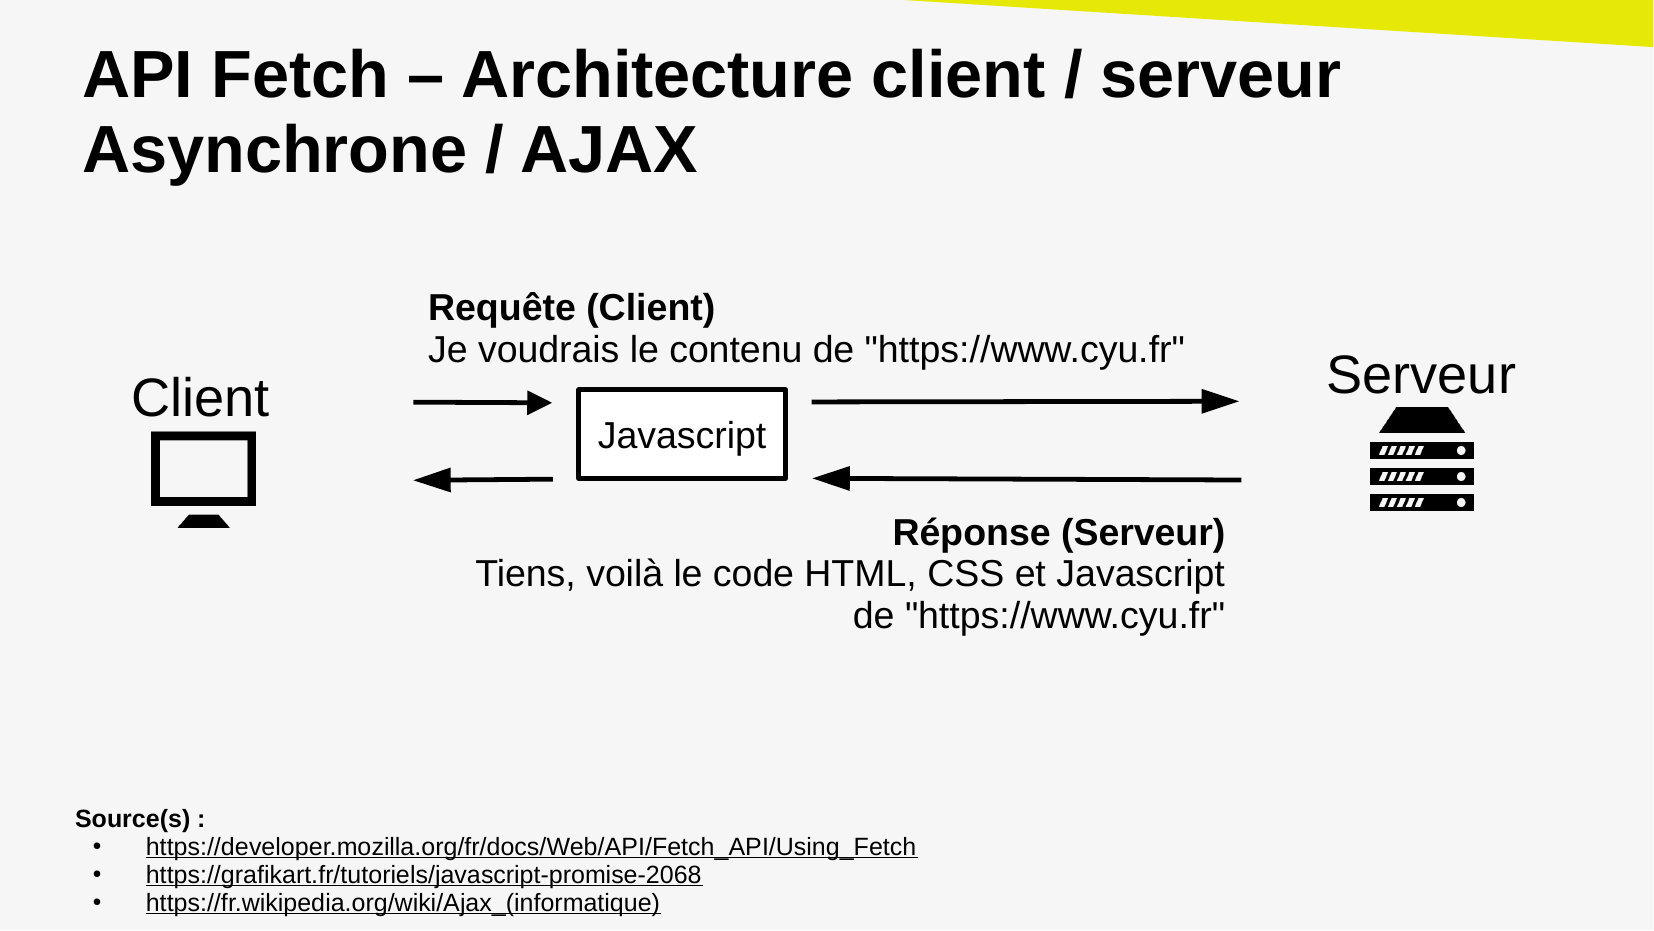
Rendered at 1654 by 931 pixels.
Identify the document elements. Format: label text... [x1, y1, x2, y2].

text_box [578, 465, 786, 479]
text_box Requête (Client) Je voudrais le contenu de "https://www.cyu.fr" [413, 279, 1211, 384]
text_box [903, 0, 1654, 48]
picture [151, 427, 256, 532]
text_box Source(s) : https://developer.mozilla.org/fr/docs/Web/API/Fetch_API/Using_Fetch https://grafikart.fr/tutoriels/javascript-promise-2068 https://fr.wikipedia.org/wiki/Ajax_(informatique) [60, 797, 1546, 925]
text_box Réponse (Serveur) Tiens, voilà le code HTML, CSS et Javascript de "https://www.cyu.fr" [413, 503, 1241, 645]
text_box Client [106, 360, 296, 436]
text_box Serveur [1311, 336, 1532, 413]
text_box [578, 389, 786, 407]
title API Fetch – Architecture client / serveur Asynchrone / AJAX [82, 37, 1571, 187]
picture [1370, 407, 1474, 511]
text_box Javascript [572, 407, 792, 465]
